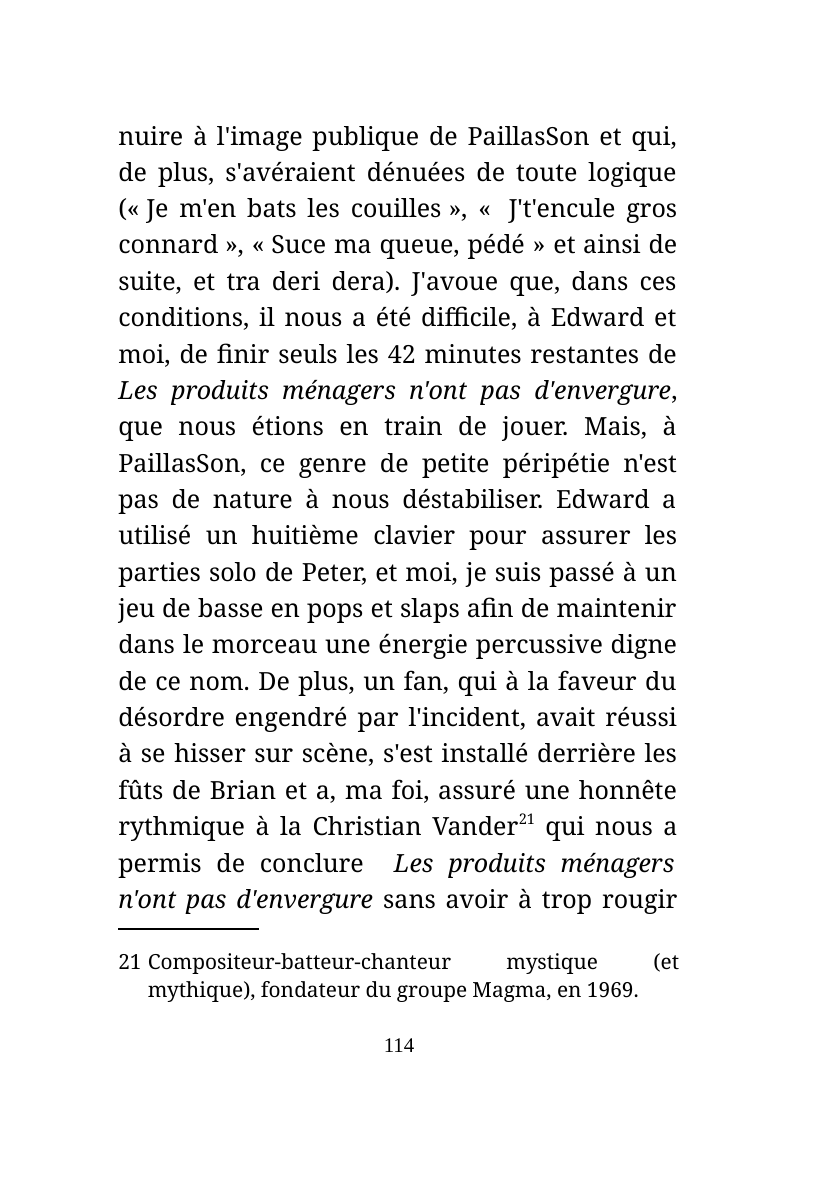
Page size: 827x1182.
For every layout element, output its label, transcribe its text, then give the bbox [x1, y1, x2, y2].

text nuire à l'image publique de PaillasSon et qui, de plus, s'avéraient dénuées de toute logique (« Je m'en bats les couilles », « J't'encule gros connard », « Suce ma queue, pédé » et ainsi de suite, et tra deri dera). J'avoue que, dans ces conditions, il nous a été difficile, à Edward et moi, de finir seuls les 42 minutes restantes de Les produits ménagers n'ont pas d'envergure, que nous étions en train de jouer. Mais, à PaillasSon, ce genre de petite péripétie n'est pas de nature à nous déstabiliser. Edward a utilisé un huitième clavier pour assurer les parties solo de Peter, et moi, je suis passé à un jeu de basse en pops et slaps afin de maintenir dans le morceau une énergie percussive digne de ce nom. De plus, un fan, qui à la faveur du désordre engendré par l'incident, avait réussi à se hisser sur scène, s'est installé derrière les fûts de Brian et a, ma foi, assuré une honnête rythmique à la Christian Vander qui nous a permis de conclure Les produits ménagers n'ont pas d'envergure sans avoir à trop rougir [118, 118, 677, 916]
text Compositeur-batteur-chanteur mystique (et mythique), fondateur du groupe Magma, en 1969. [118, 947, 679, 1004]
